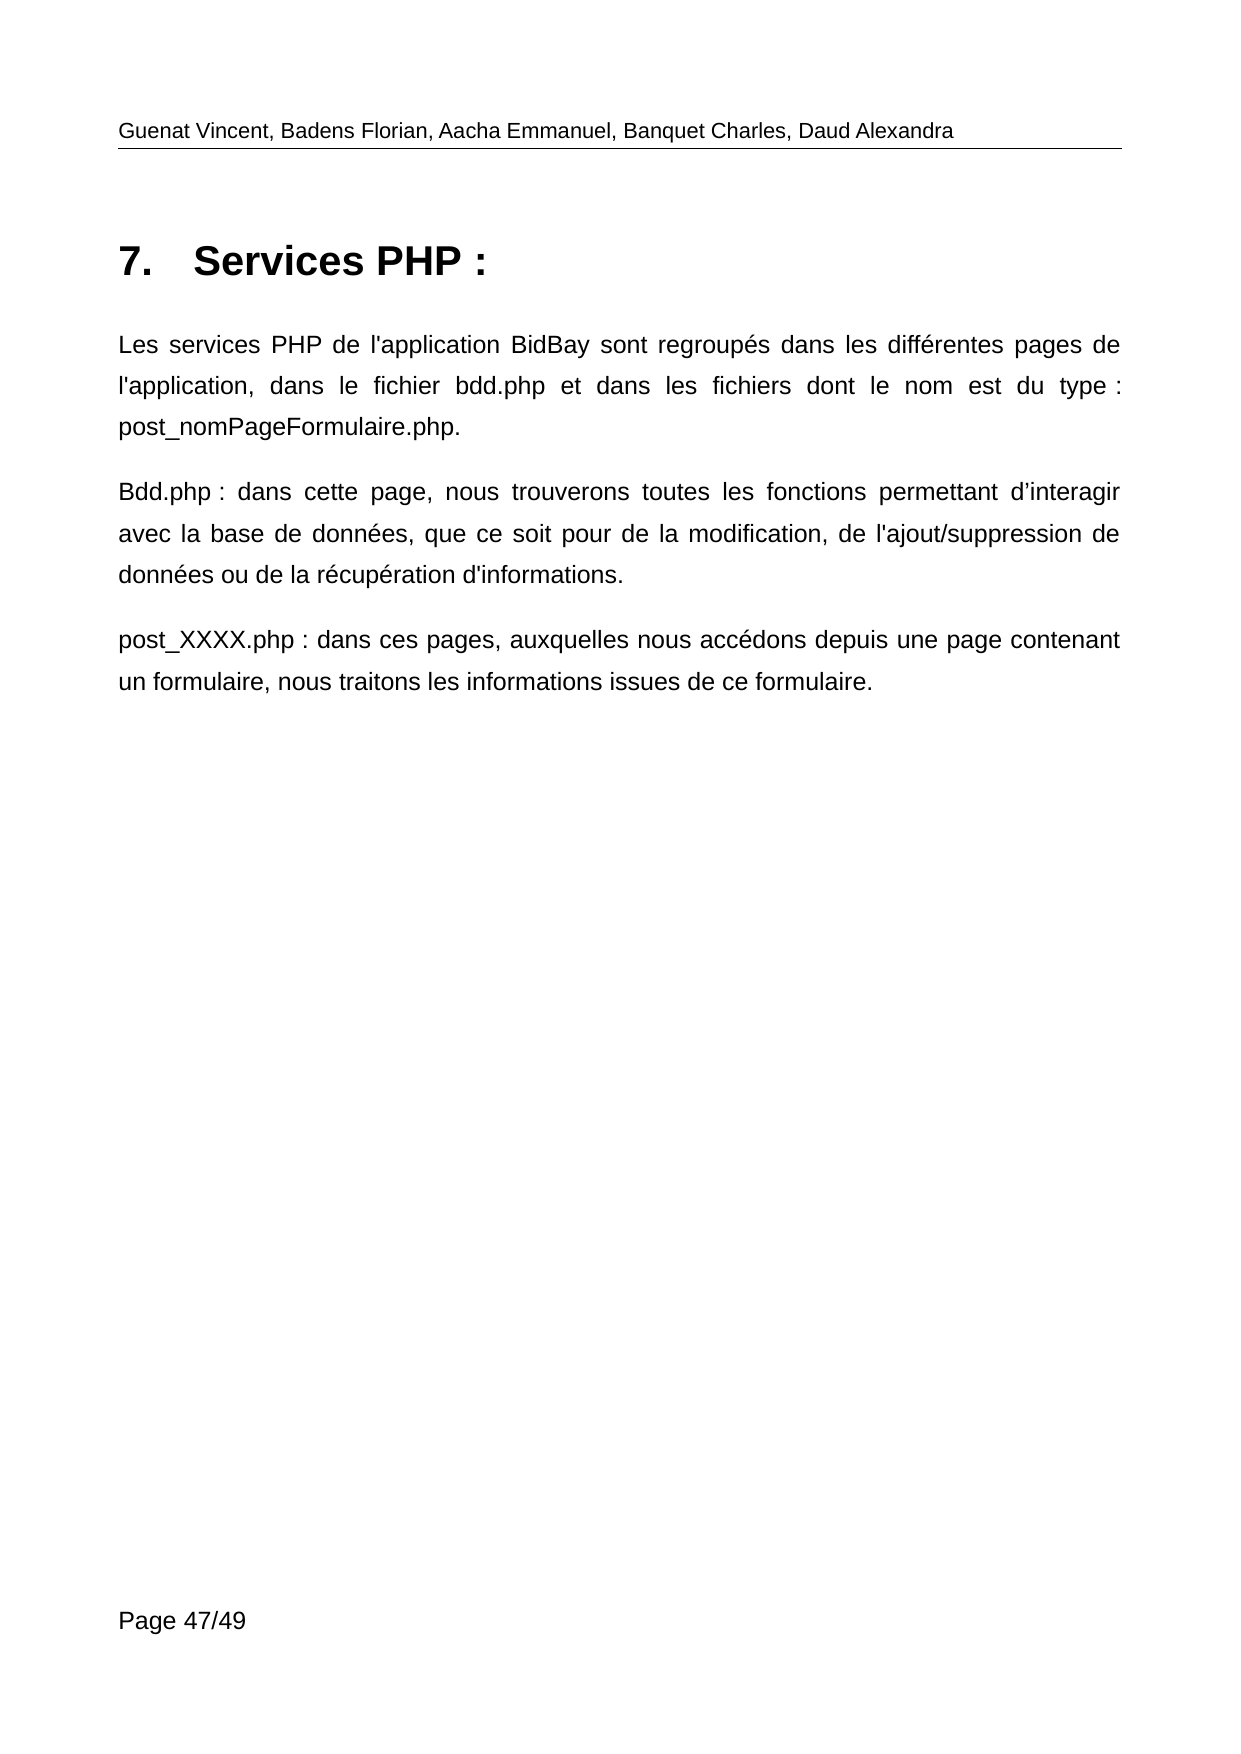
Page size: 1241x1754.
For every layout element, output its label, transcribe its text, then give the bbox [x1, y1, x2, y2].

text post_XXXX.php : dans ces pages, auxquelles nous accédons depuis une page contenant un formulaire, nous traitons les informations issues de ce formulaire. [118, 616, 1122, 698]
text Les services PHP de l'application BidBay sont regroupés dans les différentes pages de l'application, dans le fichier bdd.php et dans les fichiers dont le nom est du type : post_nomPageFormulaire.php. [118, 320, 1122, 444]
text Bdd.php : dans cette page, nous trouverons toutes les fonctions permettant d’interagir avec la base de données, que ce soit pour de la modification, de l'ajout/suppression de données ou de la récupération d'informations. [118, 468, 1122, 592]
subtitle Services PHP : [118, 236, 1122, 284]
